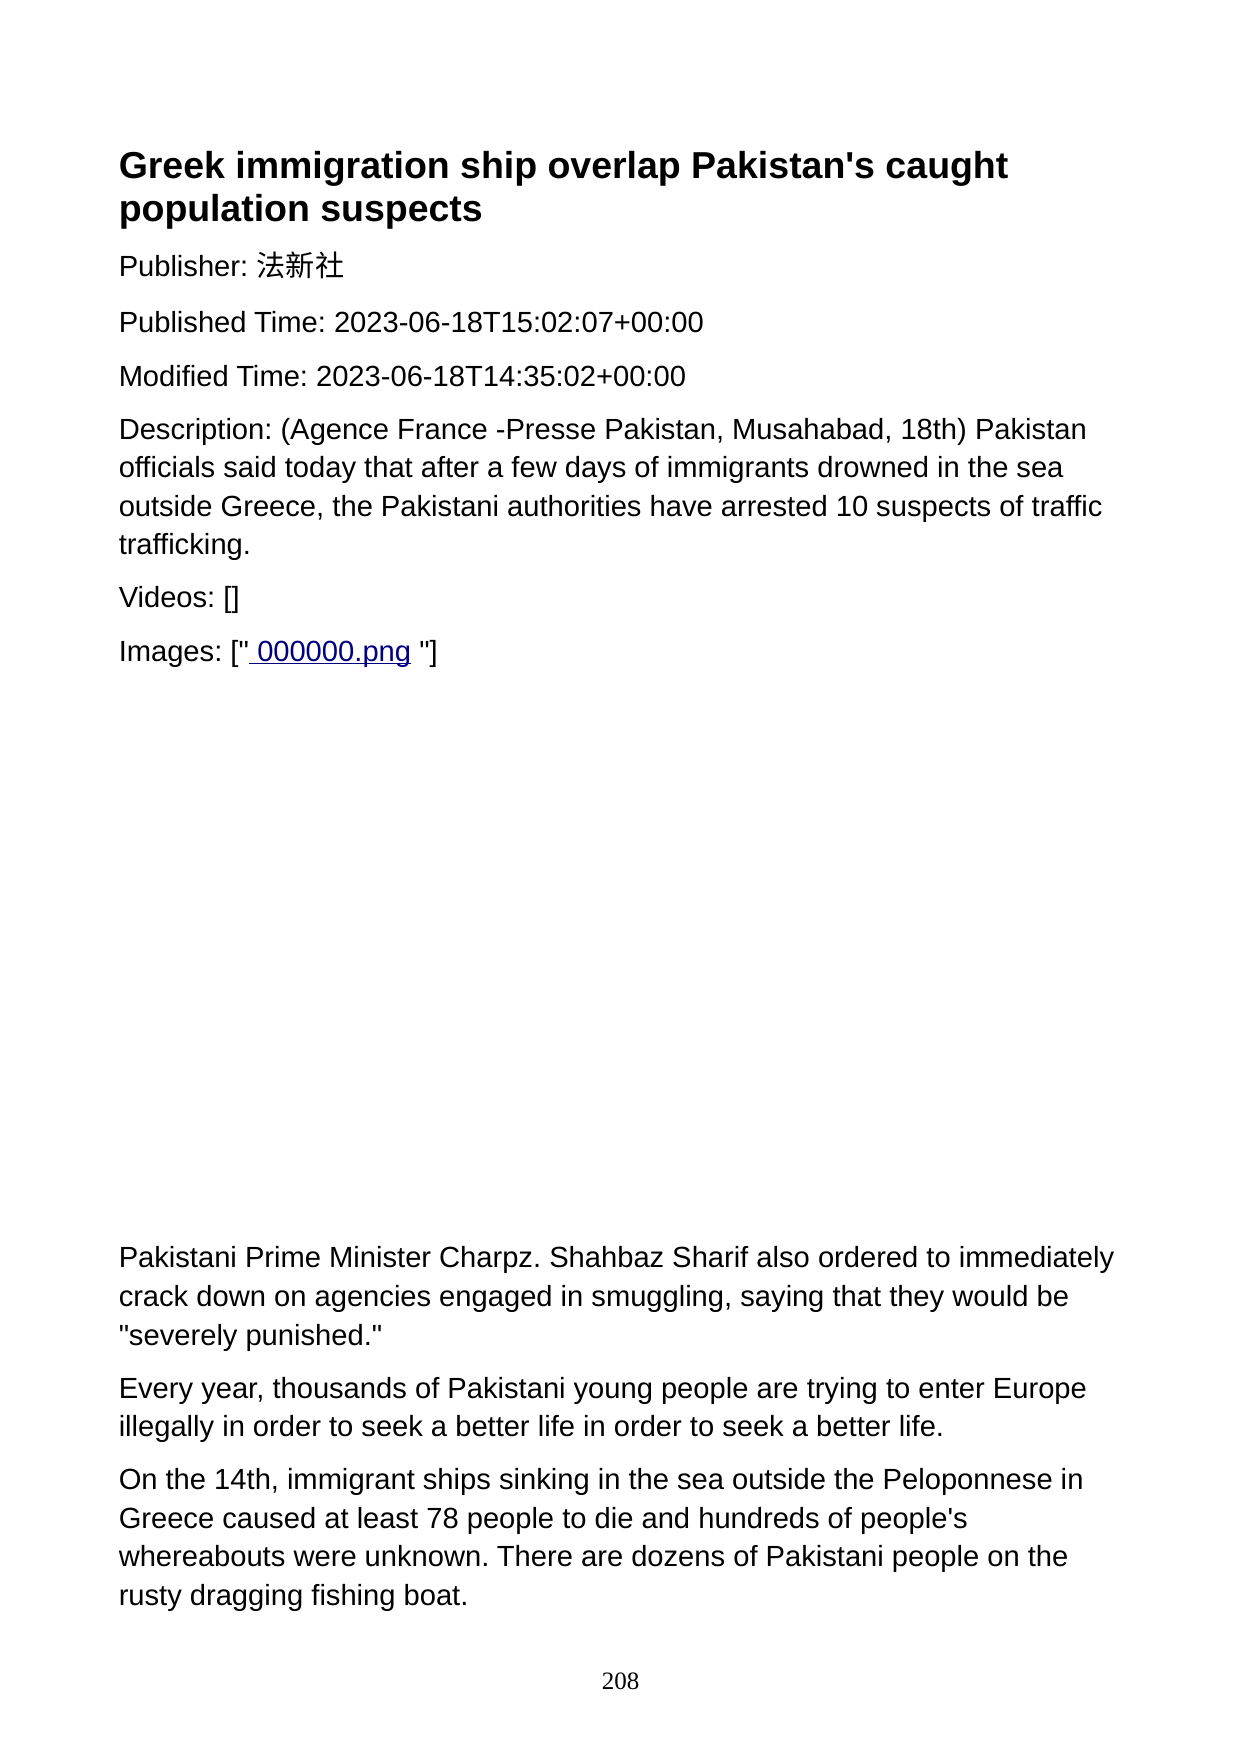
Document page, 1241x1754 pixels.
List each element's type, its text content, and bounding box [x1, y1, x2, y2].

text On the 14th, immigrant ships sinking in the sea outside the Peloponnese in Greece caused at least 78 people to die and hundreds of people's whereabouts were unknown. There are dozens of Pakistani people on the rusty dragging fishing boat. [118, 1462, 1122, 1612]
text Pakistani Prime Minister Charpz. Shahbaz Sharif also ordered to immediately crack down on agencies engaged in smuggling, saying that they would be "severely punished." [118, 687, 1122, 1351]
text Every year, thousands of Pakistani young people are trying to enter Europe illegally in order to seek a better life in order to seek a better life. [118, 1371, 1122, 1443]
text Videos: [] [118, 580, 1122, 614]
text Images: [" 000000.png "] [118, 633, 1122, 667]
text Modified Time: 2023-06-18T14:35:02+00:00 [118, 358, 1122, 392]
text Publisher: 法新社 [118, 242, 1122, 284]
text Description: (Agence France -Presse Pakistan, Musahabad, 18th) Pakistan officials said today that after a few days of immigrants drowned in the sea outside Greece, the Pakistani authorities have arrested 10 suspects of traffic trafficking. [118, 412, 1122, 561]
text Published Time: 2023-06-18T15:02:07+00:00 [118, 305, 1122, 339]
subtitle Greek immigration ship overlap Pakistan's caught population suspects [118, 143, 1122, 230]
